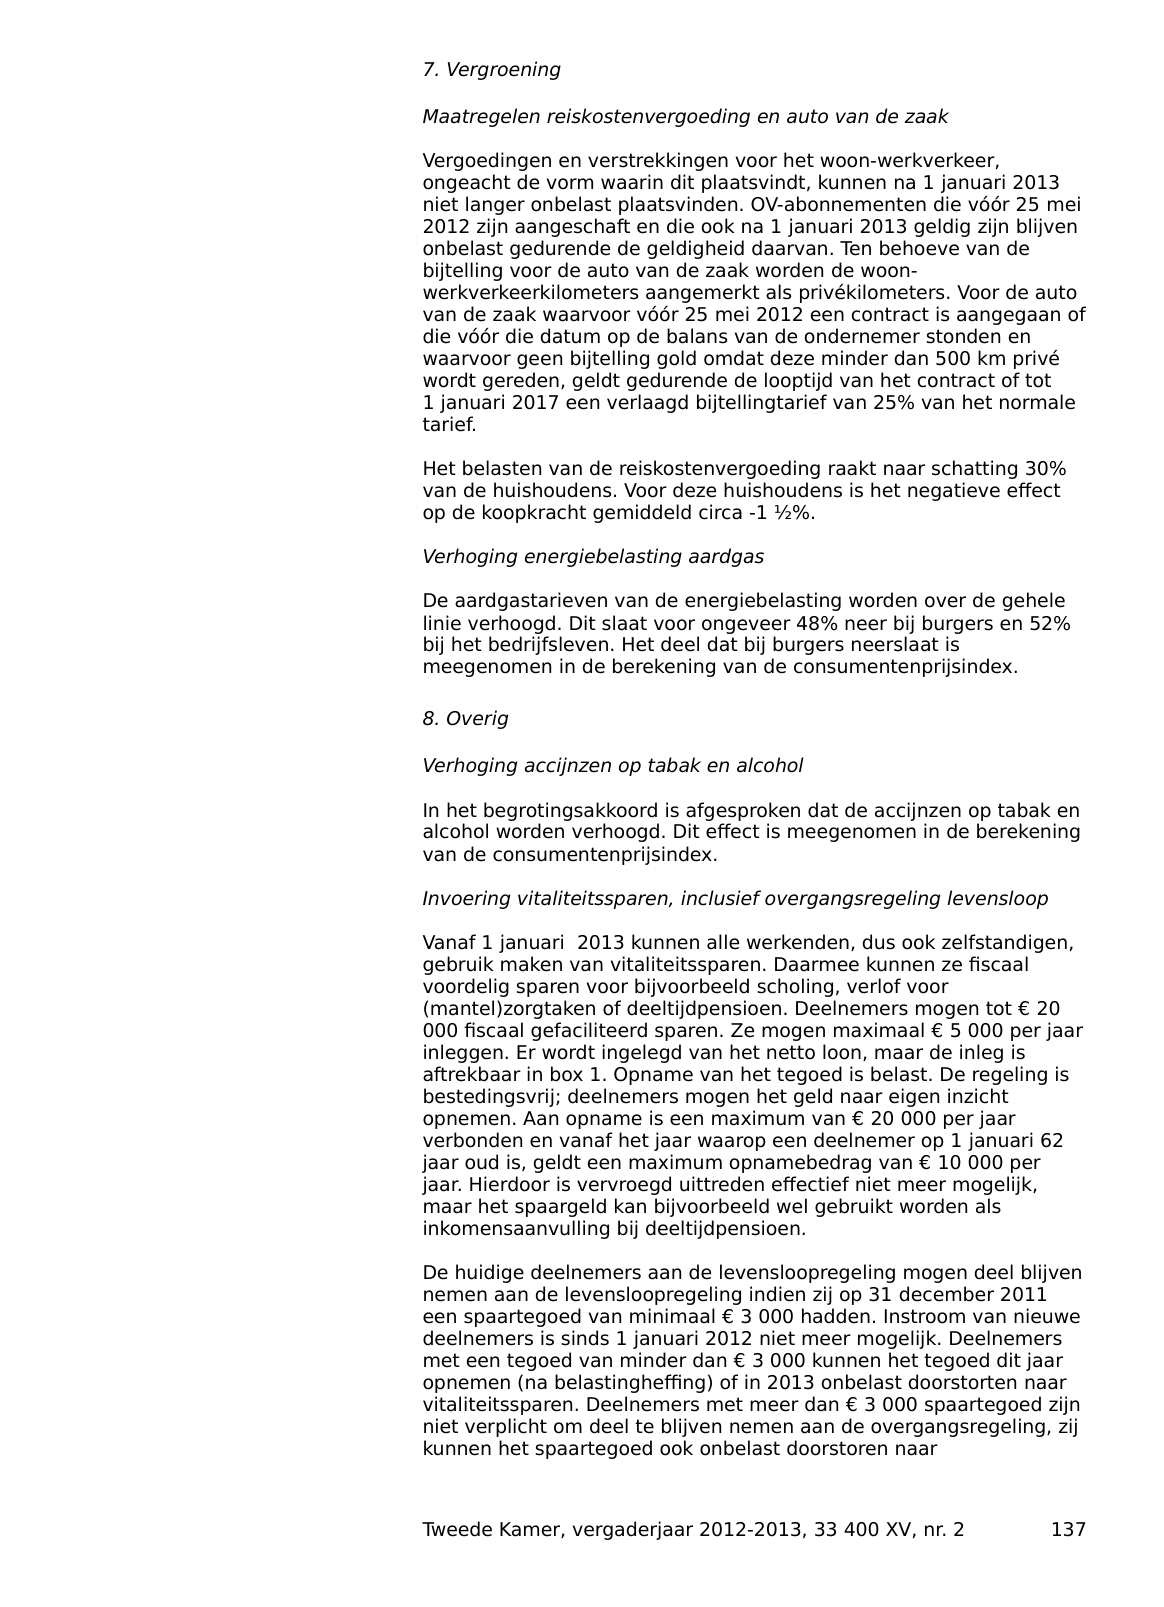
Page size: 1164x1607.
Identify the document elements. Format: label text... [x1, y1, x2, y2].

text In het begrotingsakkoord is afgesproken dat de accijnzen op tabak en alcohol worden verhoogd. Dit effect is meegenomen in de berekening van de consumentenprijsindex. [422, 799, 1087, 865]
subtitle 8. Overig [422, 708, 1087, 730]
text Vergoedingen en verstrekkingen voor het woon-werkverkeer, ongeacht de vorm waarin dit plaatsvindt, kunnen na 1 januari 2013 niet langer onbelast plaatsvinden. OV-abonnementen die vóór 25 mei 2012 zijn aangeschaft en die ook na 1 januari 2013 geldig zijn blijven onbelast gedurende de geldigheid daarvan. Ten behoeve van de bijtelling voor de auto van de zaak worden de woon-werkverkeerkilometers aangemerkt als privékilometers. Voor de auto van de zaak waarvoor vóór 25 mei 2012 een contract is aangegaan of die vóór die datum op de balans van de ondernemer stonden en waarvoor geen bijtelling gold omdat deze minder dan 500 km privé wordt gereden, geldt gedurende de looptijd van het contract of tot 1 januari 2017 een verlaagd bijtellingtarief van 25% van het normale tarief. [422, 150, 1087, 436]
text Vanaf 1 januari 2013 kunnen alle werkenden, dus ook zelfstandigen, gebruik maken van vitaliteitssparen. Daarmee kunnen ze fiscaal voordelig sparen voor bijvoorbeeld scholing, verlof voor (mantel)zorgtaken of deeltijdpensioen. Deelnemers mogen tot € 20 000 fiscaal gefaciliteerd sparen. Ze mogen maximaal € 5 000 per jaar inleggen. Er wordt ingelegd van het netto loon, maar de inleg is aftrekbaar in box 1. Opname van het tegoed is belast. De regeling is bestedingsvrij; deelnemers mogen het geld naar eigen inzicht opnemen. Aan opname is een maximum van € 20 000 per jaar verbonden en vanaf het jaar waarop een deelnemer op 1 januari 62 jaar oud is, geldt een maximum opnamebedrag van € 10 000 per jaar. Hierdoor is vervroegd uittreden effectief niet meer mogelijk, maar het spaargeld kan bijvoorbeeld wel gebruikt worden als inkomensaanvulling bij deeltijdpensioen. [422, 932, 1087, 1239]
subtitle Maatregelen reiskostenvergoeding en auto van de zaak [422, 106, 1087, 128]
text De aardgastarieven van de energiebelasting worden over de gehele linie verhoogd. Dit slaat voor ongeveer 48% neer bij burgers en 52% bij het bedrijfsleven. Het deel dat bij burgers neerslaat is meegenomen in de berekening van de consumentenprijsindex. [422, 590, 1087, 678]
subtitle Verhoging energiebelasting aardgas [422, 546, 1087, 568]
text Het belasten van de reiskostenvergoeding raakt naar schatting 30% van de huishoudens. Voor deze huishoudens is het negatieve effect op de koopkracht gemiddeld circa -1 ½%. [422, 458, 1087, 524]
text De huidige deelnemers aan de levensloopregeling mogen deel blijven nemen aan de levensloopregeling indien zij op 31 december 2011 een spaartegoed van minimaal € 3 000 hadden. Instroom van nieuwe deelnemers is sinds 1 januari 2012 niet meer mogelijk. Deelnemers met een tegoed van minder dan € 3 000 kunnen het tegoed dit jaar opnemen (na belastingheffing) of in 2013 onbelast doorstorten naar vitaliteitssparen. Deelnemers met meer dan € 3 000 spaartegoed zijn niet verplicht om deel te blijven nemen aan de overgangsregeling, zij kunnen het spaartegoed ook onbelast doorstoren naar [422, 1262, 1087, 1459]
subtitle Verhoging accijnzen op tabak en alcohol [422, 755, 1087, 777]
subtitle Invoering vitaliteitssparen, inclusief overgangsregeling levensloop [422, 888, 1087, 909]
subtitle 7. Vergroening [422, 59, 1087, 81]
